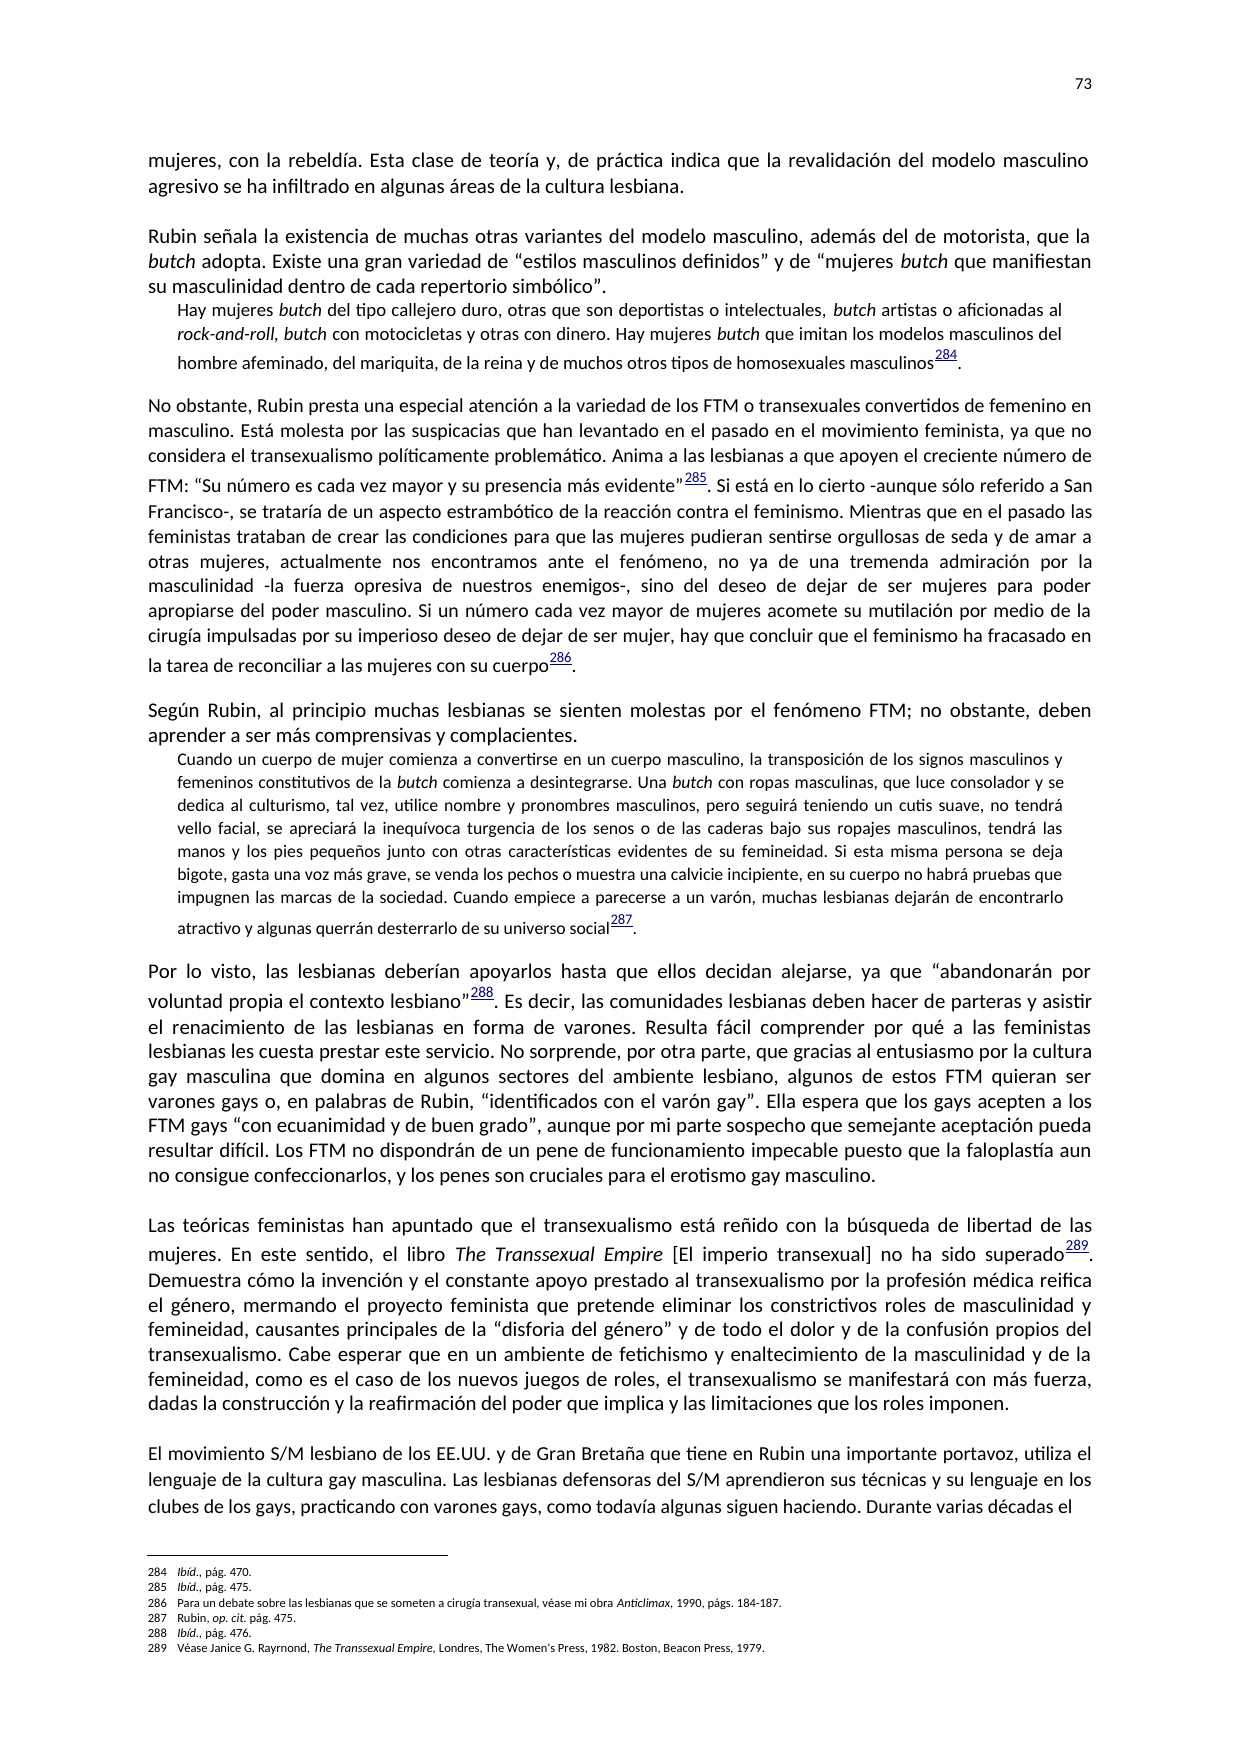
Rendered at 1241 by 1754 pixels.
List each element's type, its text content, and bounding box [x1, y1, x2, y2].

list Ibíd., pág. 476. [148, 1625, 1094, 1641]
text Las teóricas feministas han apuntado que el transexualismo está reñido con la búsqueda de libertad de las mujeres. En este sentido, el libro The Transsexual Empire [El imperio transexual] no ha sido superado289. Demuestra cómo la invención y el constante apoyo prestado al transexualismo por la profesión médica reifica el género, mermando el proyecto feminista que pretende eliminar los constrictivos roles de masculinidad y femineidad, causantes principales de la “disforia del género” y de todo el dolor y de la confusión propios del transexualismo. Cabe esperar que en un ambiente de fetichismo y enaltecimiento de la masculinidad y de la femineidad, como es el caso de los nuevos juegos de roles, el transexualismo se manifestará con más fuerza, dadas la construcción y la reafirmación del poder que implica y las limitaciones que los roles imponen. [148, 1212, 1094, 1416]
text mujeres, con la rebeldía. Esta clase de teoría y, de práctica indica que la revalidación del modelo masculino agresivo se ha infiltrado en algunas áreas de la cultura lesbiana. [148, 147, 1092, 199]
text Hay mujeres butch del tipo callejero duro, otras que son deportistas o intelectuales, butch artistas o aficionadas al rock-and-roll, butch con motocicletas y otras con dinero. Hay mujeres butch que imitan los modelos masculinos del hombre afeminado, del mariquita, de la reina y de muchos otros tipos de homosexuales masculinos284. [177, 298, 1062, 375]
list Para un debate sobre las lesbianas que se someten a cirugía transexual, véase mi obra Anticlimax, 1990, págs. 184-187. [148, 1595, 1094, 1610]
text Cuando un cuerpo de mujer comienza a convertirse en un cuerpo masculino, la transposición de los signos masculinos y femeninos constitutivos de la butch comienza a desintegrarse. Una butch con ropas masculinas, que luce consolador y se dedica al culturismo, tal vez, utilice nombre y pronombres masculinos, pero seguirá teniendo un cutis suave, no tendrá vello facial, se apreciará la inequívoca turgencia de los senos o de las caderas bajo sus ropajes masculinos, tendrá las manos y los pies pequeños junto con otras características evidentes de su femineidad. Si esta misma persona se deja bigote, gasta una voz más grave, se venda los pechos o muestra una calvicie incipiente, en su cuerpo no habrá pruebas que impugnen las marcas de la sociedad. Cuando empiece a parecerse a un varón, muchas lesbianas dejarán de encontrarlo atractivo y algunas querrán desterrarlo de su universo social287. [177, 748, 1064, 941]
list Véase Janice G. Rayrnond, The Transsexual Empire, Londres, The Women's Press, 1982. Boston, Beacon Press, 1979. [148, 1641, 1094, 1656]
text No obstante, Rubin presta una especial atención a la variedad de los FTM o transexuales convertidos de femenino en masculino. Está molesta por las suspicacias que han levantado en el pasado en el movimiento feminista, ya que no considera el transexualismo políticamente problemático. Anima a las lesbianas a que apoyen el creciente número de FTM: “Su número es cada vez mayor y su presencia más evidente”285. Si está en lo cierto -aunque sólo referido a San Francisco-, se trataría de un aspecto estrambótico de la reacción contra el feminismo. Mientras que en el pasado las feministas trataban de crear las condiciones para que las mujeres pudieran sentirse orgullosas de seda y de amar a otras mujeres, actualmente nos encontramos ante el fenómeno, no ya de una tremenda admiración por la masculinidad -la fuerza opresiva de nuestros enemigos-, sino del deseo de dejar de ser mujeres para poder apropiarse del poder masculino. Si un número cada vez mayor de mujeres acomete su mutilación por medio de la cirugía impulsadas por su imperioso deseo de dejar de ser mujer, hay que concluir que el feminismo ha fracasado en la tarea de reconciliar a las mujeres con su cuerpo286. [148, 393, 1094, 679]
text Por lo visto, las lesbianas deberían apoyarlos hasta que ellos decidan alejarse, ya que “abandonarán por voluntad propia el contexto lesbiano”288. Es decir, las comunidades lesbianas deben hacer de parteras y asistir el renacimiento de las lesbianas en forma de varones. Resulta fácil comprender por qué a las feministas lesbianas les cuesta prestar este servicio. No sorprende, por otra parte, que gracias al entusiasmo por la cultura gay masculina que domina en algunos sectores del ambiente lesbiano, algunos de estos FTM quieran ser varones gays o, en palabras de Rubin, “identificados con el varón gay”. Ella espera que los gays acepten a los FTM gays “con ecuanimidad y de buen grado”, aunque por mi parte sospecho que semejante aceptación pueda resultar difícil. Los FTM no dispondrán de un pene de funcionamiento impecable puesto que la faloplastía aun no consigue confeccionarlos, y los penes son cruciales para el erotismo gay masculino. [148, 959, 1094, 1187]
text Según Rubin, al principio muchas lesbianas se sienten molestas por el fenómeno FTM; no obstante, deben aprender a ser más comprensivas y complacientes. [148, 697, 1094, 748]
list Ibíd., pág. 470. [148, 1564, 1094, 1579]
text Rubin señala la existencia de muchas otras variantes del modelo masculino, además del de motorista, que la butch adopta. Existe una gran variedad de “estilos masculinos definidos” y de “mujeres butch que manifiestan su masculinidad dentro de cada repertorio simbólico”. [148, 223, 1092, 298]
text El movimiento S/M lesbiano de los EE.UU. y de Gran Bretaña que tiene en Rubin una importante portavoz, utiliza el lenguaje de la cultura gay masculina. Las lesbianas defensoras del S/M aprendieron sus técnicas y su lenguaje en los clubes de los gays, practicando con varones gays, como todavía algunas siguen haciendo. Durante varias décadas el [148, 1441, 1094, 1518]
text 73 [1075, 73, 1094, 94]
list Ibíd., pág. 475. [148, 1579, 1094, 1595]
list Rubin, op. cit. pág. 475. [148, 1610, 1094, 1625]
